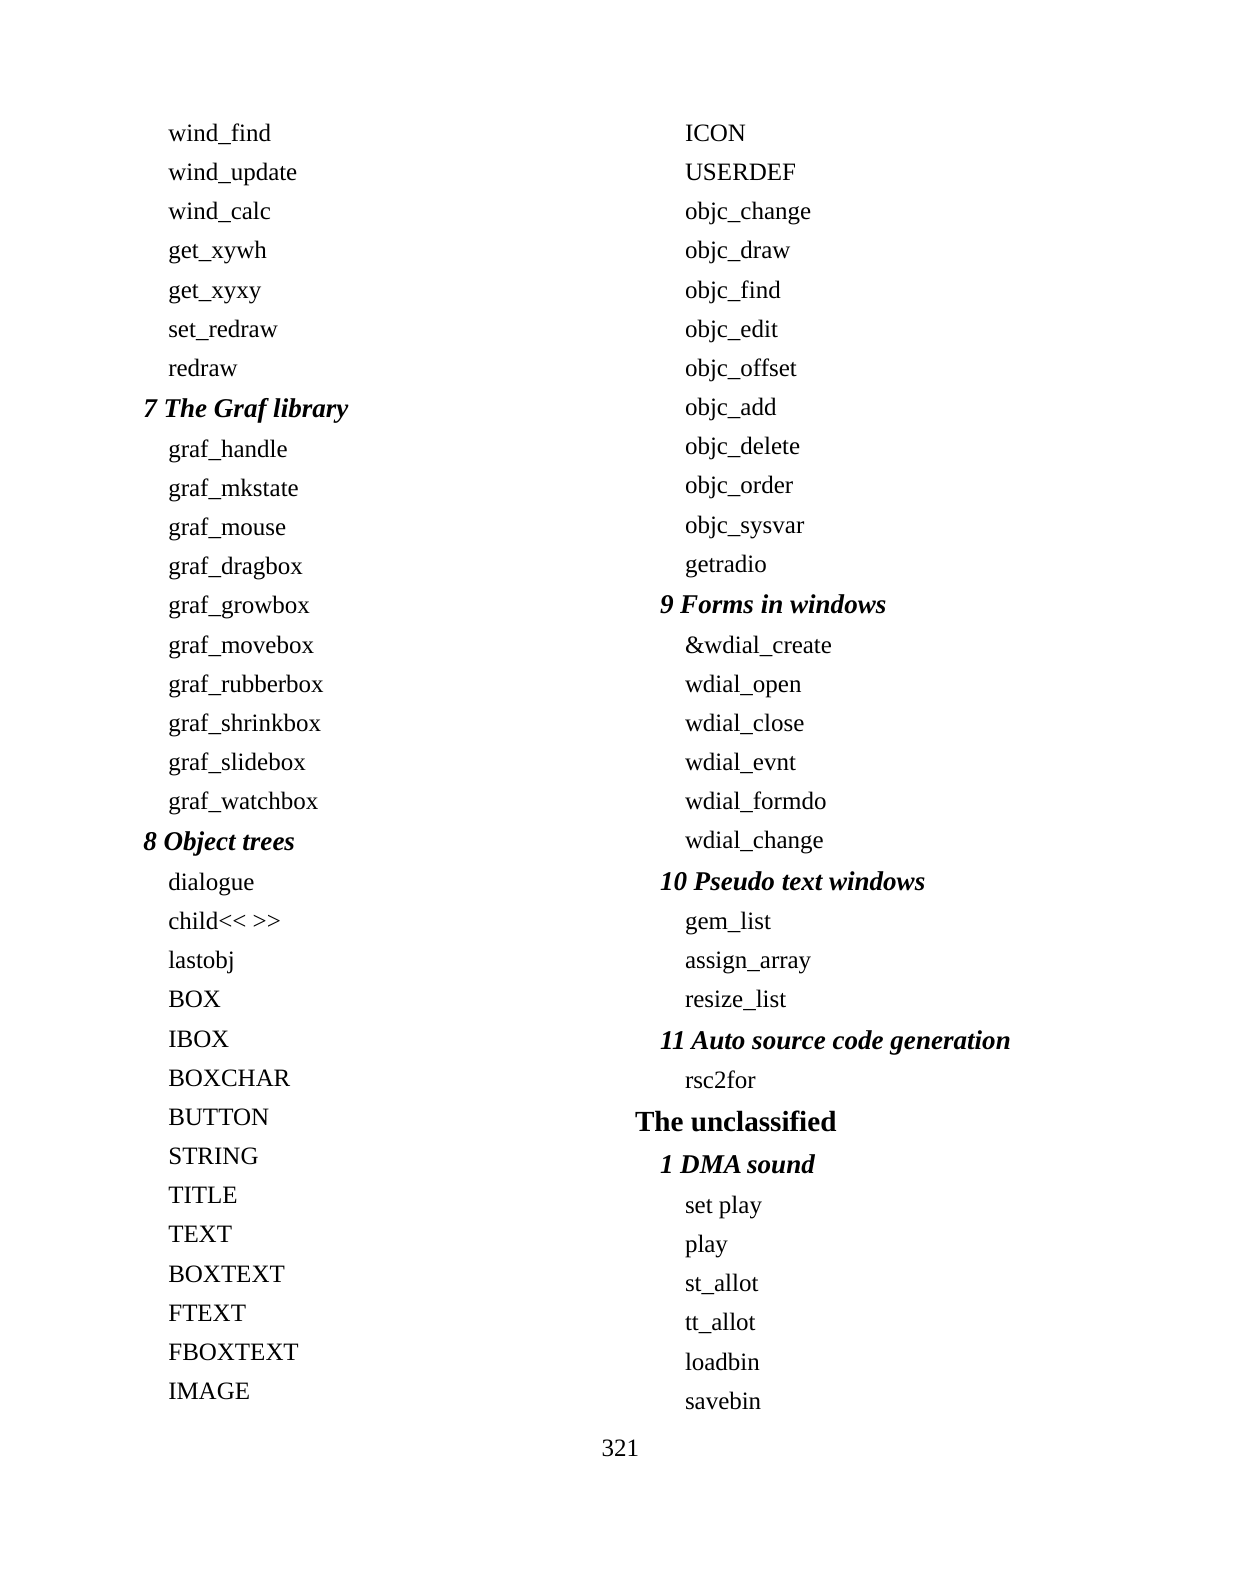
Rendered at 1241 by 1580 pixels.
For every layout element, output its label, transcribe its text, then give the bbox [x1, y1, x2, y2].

text set play [685, 1190, 1122, 1219]
text rsc2for [685, 1065, 1122, 1094]
text dialogue [168, 867, 605, 896]
text get_xyxy [168, 275, 605, 303]
text getradio [685, 549, 1122, 578]
text graf_movebox [168, 630, 605, 658]
text IBOX [168, 1024, 605, 1052]
text graf_mouse [168, 512, 605, 541]
text objc_edit [685, 314, 1122, 343]
text objc_order [685, 471, 1122, 499]
text USERDEF [685, 157, 1122, 186]
text 10 Pseudo text windows [660, 865, 1122, 896]
text FTEXT [168, 1298, 605, 1327]
text The unclassified [635, 1104, 1122, 1138]
text tt_allot [685, 1307, 1122, 1336]
text 1 DMA sound [660, 1148, 1122, 1179]
text objc_offset [685, 353, 1122, 382]
text graf_shrinkbox [168, 708, 605, 737]
text lastobj [168, 945, 605, 974]
text graf_watchbox [168, 786, 605, 815]
text objc_change [685, 196, 1122, 225]
text BOXCHAR [168, 1063, 605, 1092]
text redraw [168, 353, 605, 382]
text gem_list [685, 906, 1122, 935]
text wdial_formdo [685, 786, 1122, 815]
text objc_draw [685, 236, 1122, 264]
text IMAGE [168, 1376, 605, 1405]
text wdial_change [685, 826, 1122, 854]
text graf_handle [168, 434, 605, 463]
text 9 Forms in windows [660, 588, 1122, 619]
text assign_array [685, 945, 1122, 974]
text objc_delete [685, 431, 1122, 460]
text TITLE [168, 1180, 605, 1209]
text BOX [168, 984, 605, 1013]
text graf_dragbox [168, 551, 605, 580]
text get_xywh [168, 236, 605, 264]
text st_allot [685, 1268, 1122, 1297]
text 7 The Graf library [143, 392, 605, 423]
text wdial_close [685, 708, 1122, 737]
text child<< >> [168, 906, 605, 935]
text resize_list [685, 984, 1122, 1013]
text savebin [685, 1386, 1122, 1414]
text objc_add [685, 392, 1122, 421]
text objc_find [685, 275, 1122, 303]
text STRING [168, 1141, 605, 1170]
text ICON [685, 118, 1122, 147]
text &wdial_create [685, 630, 1122, 658]
text loadbin [685, 1347, 1122, 1375]
text play [685, 1229, 1122, 1258]
text wdial_open [685, 669, 1122, 698]
text TEXT [168, 1219, 605, 1248]
text wdial_evnt [685, 747, 1122, 776]
text FBOXTEXT [168, 1337, 605, 1366]
text graf_rubberbox [168, 669, 605, 698]
text BOXTEXT [168, 1259, 605, 1287]
text 11 Auto source code generation [660, 1024, 1122, 1055]
text graf_mkstate [168, 473, 605, 502]
text set_redraw [168, 314, 605, 343]
text 8 Object trees [143, 826, 605, 857]
text wind_find [168, 118, 605, 147]
text objc_sysvar [685, 510, 1122, 538]
text wind_update [168, 157, 605, 186]
text wind_calc [168, 196, 605, 225]
text graf_growbox [168, 591, 605, 619]
text graf_slidebox [168, 747, 605, 776]
text BUTTON [168, 1102, 605, 1131]
